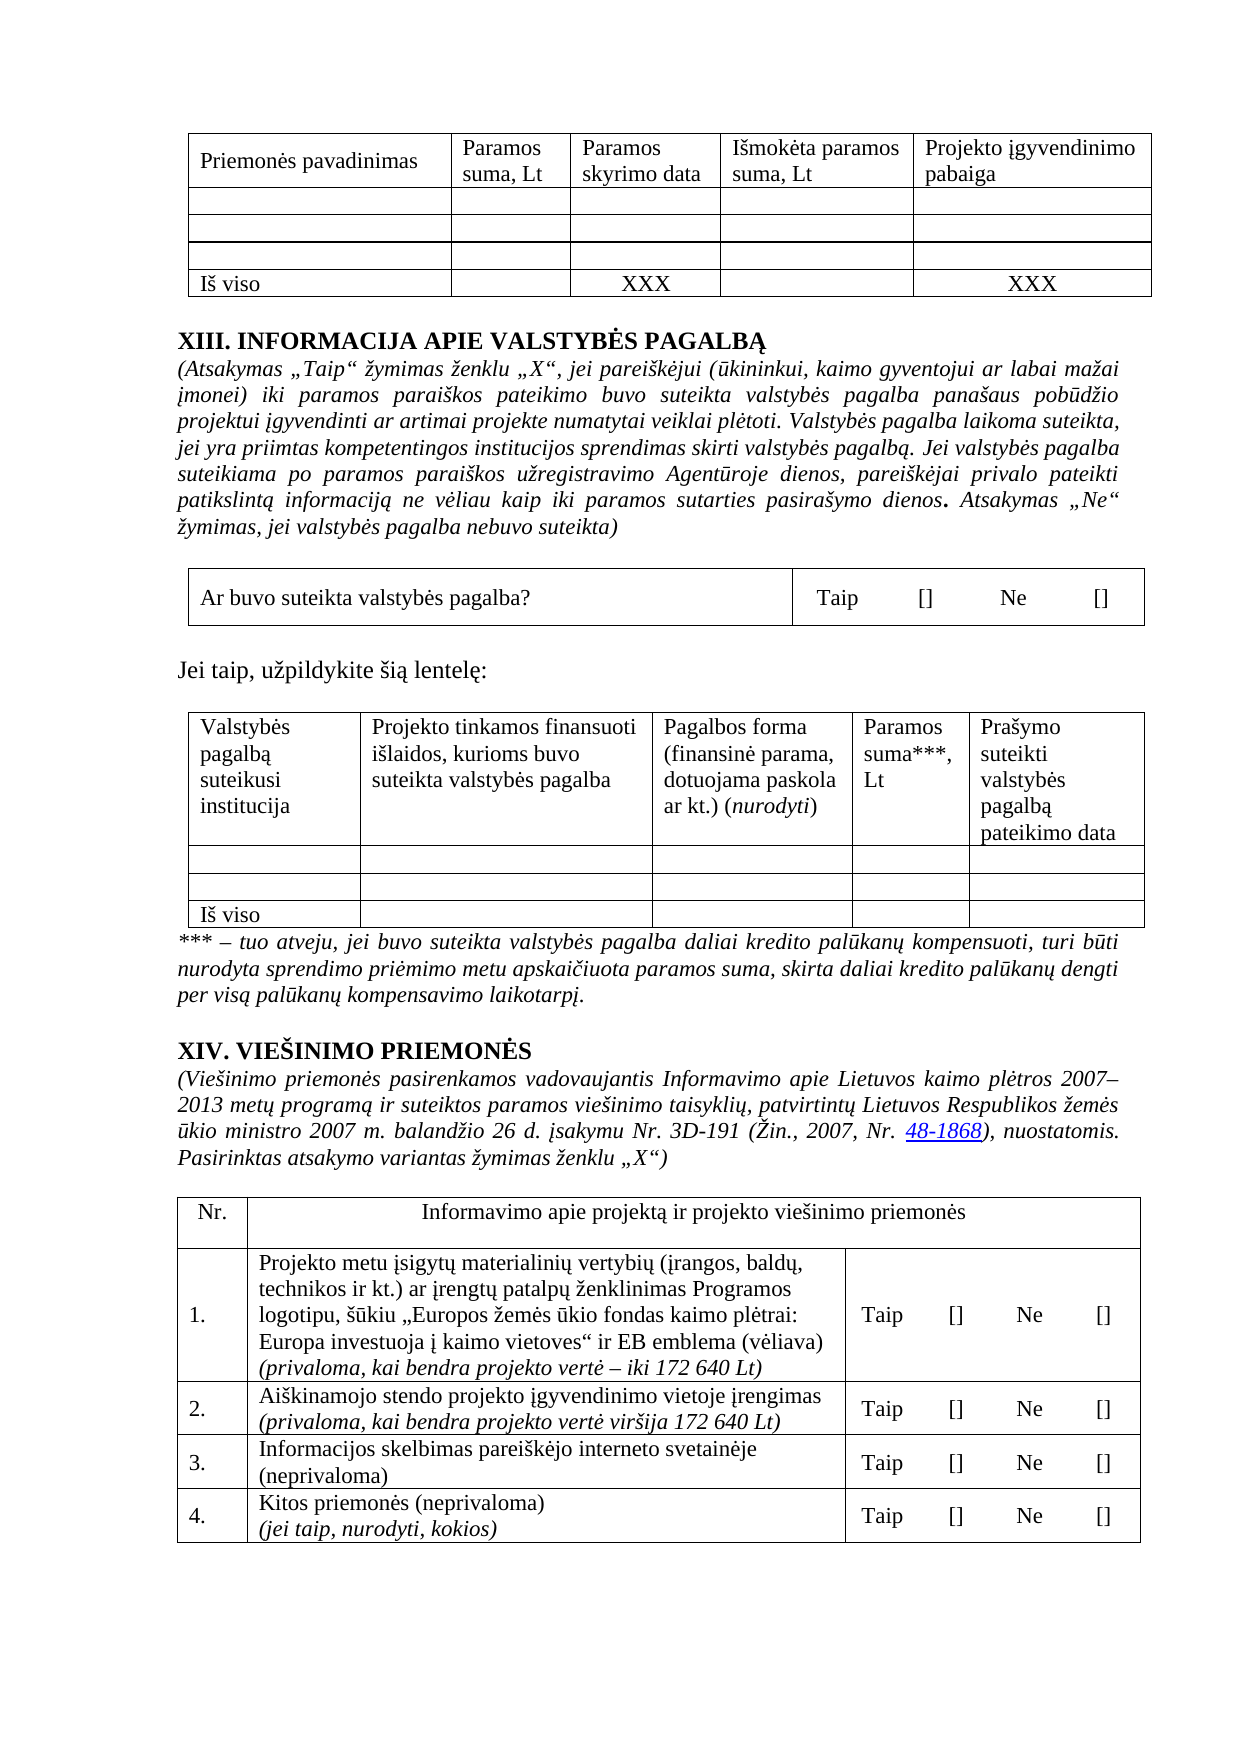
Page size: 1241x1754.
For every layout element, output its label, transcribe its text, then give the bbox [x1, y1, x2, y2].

table_cell [][] [919, 1382, 993, 1434]
table_cell [721, 270, 913, 296]
table_cell Ne [993, 1382, 1066, 1434]
table_cell [][] [919, 1489, 993, 1542]
table_cell [914, 188, 1151, 214]
table_cell Informacijos skelbimas pareiškėjo interneto svetainėje (neprivaloma) [248, 1435, 845, 1488]
text XIII. INFORMACIJA APIE VALSTYBĖS PAGALBĄ [177, 326, 1122, 355]
table_header Valstybės pagalbą suteikusi institucija [189, 713, 360, 845]
table_cell [653, 874, 852, 900]
table_header Prašymo suteikti valstybės pagalbą pateikimo data [970, 713, 1144, 845]
text XIV. VIEŠINIMO PRIEMONĖS [177, 1036, 1122, 1065]
table_cell Ne [993, 1435, 1066, 1488]
table_cell [189, 243, 451, 269]
table_header Taip [793, 569, 882, 625]
table_cell [452, 270, 570, 296]
table_header [][] [1057, 569, 1144, 625]
table_cell Kitos priemonės (neprivaloma) (jei taip, nurodyti, kokios) [248, 1489, 845, 1542]
table_cell 1. [178, 1249, 247, 1381]
table_cell [914, 243, 1151, 269]
table_cell [571, 243, 720, 269]
table_cell [853, 846, 969, 872]
table_cell Iš viso [189, 901, 360, 927]
text (Atsakymas „Taip“ žymimas ženklu „X“, jei pareiškėjui (ūkininkui, kaimo gyventojui ar labai mažai įmonei) iki paramos paraiškos pateikimo buvo suteikta valstybės pagalba panašaus pobūdžio projektui įgyvendinti ar artimai projekte numatytai veiklai plėtoti. Valstybės pagalba laikoma suteikta, jei yra priimtas kompetentingos institucijos sprendimas skirti valstybės pagalbą. Jei valstybės pagalba suteikiama po paramos paraiškos užregistravimo Agentūroje dienos, pareiškėjai privalo pateikti patikslintą informaciją ne vėliau kaip iki paramos sutarties pasirašymo dienos. Atsakymas „Ne“ žymimas, jei valstybės pagalba nebuvo suteikta) [177, 355, 1122, 539]
table_cell [361, 874, 652, 900]
table_cell XXX [571, 270, 720, 296]
table_cell Aiškinamojo stendo projekto įgyvendinimo vietoje įrengimas (privaloma, kai bendra projekto vertė viršija 172 640 Lt) [248, 1382, 845, 1434]
table_cell [853, 901, 969, 927]
table_header [][] [882, 569, 969, 625]
table_header Paramos skyrimo data [571, 134, 720, 187]
table_cell [452, 215, 570, 241]
table_cell [189, 874, 360, 900]
table_header Informavimo apie projektą ir projekto viešinimo priemonės [248, 1198, 1140, 1248]
table_header Projekto tinkamos finansuoti išlaidos, kurioms buvo suteikta valstybės pagalba [361, 713, 652, 845]
table_cell [721, 215, 913, 241]
text *** – tuo atveju, jei buvo suteikta valstybės pagalba daliai kredito palūkanų kompensuoti, turi būti nurodyta sprendimo priėmimo metu apskaičiuota paramos suma, skirta daliai kredito palūkanų dengti per visą palūkanų kompensavimo laikotarpį. [177, 928, 1122, 1007]
table_cell Projekto metu įsigytų materialinių vertybių (įrangos, baldų, technikos ir kt.) ar įrengtų patalpų ženklinimas Programos logotipu, šūkiu „Europos žemės ūkio fondas kaimo plėtrai: Europa investuoja į kaimo vietoves“ ir EB emblema (vėliava) (privaloma, kai bendra projekto vertė – iki 172 640 Lt) [248, 1249, 845, 1381]
table_header Paramos suma***, Lt [853, 713, 969, 845]
table_cell [452, 243, 570, 269]
table_cell [][] [919, 1435, 993, 1488]
table_cell Ne [993, 1249, 1066, 1381]
text Jei taip, užpildykite šią lentelę: [177, 655, 1122, 683]
table_header Paramos suma, Lt [452, 134, 570, 187]
table_cell [653, 846, 852, 872]
table_cell [][] [1066, 1435, 1140, 1488]
table_cell [970, 874, 1144, 900]
table_header Nr. [178, 1198, 247, 1248]
table_cell Taip [846, 1435, 919, 1488]
table_cell 4. [178, 1489, 247, 1542]
table_cell Iš viso [189, 270, 451, 296]
table_cell Taip [846, 1249, 919, 1381]
table_header Ar buvo suteikta valstybės pagalba? [189, 569, 792, 625]
table_cell [361, 901, 652, 927]
table_header Projekto įgyvendinimo pabaiga [914, 134, 1151, 187]
table_cell [853, 874, 969, 900]
table_cell Taip [846, 1382, 919, 1434]
table_cell [189, 846, 360, 872]
table_header Pagalbos forma (finansinė parama, dotuojama paskola ar kt.) (nurodyti) [653, 713, 852, 845]
table_cell [361, 846, 652, 872]
table_cell 3. [178, 1435, 247, 1488]
text (Viešinimo priemonės pasirenkamos vadovaujantis Informavimo apie Lietuvos kaimo plėtros 2007–2013 metų programą ir suteiktos paramos viešinimo taisyklių, patvirtintų Lietuvos Respublikos žemės ūkio ministro 2007 m. balandžio 26 d. įsakymu Nr. 3D-191 (Žin., 2007, Nr. 48-1868), nuostatomis. Pasirinktas atsakymo variantas žymimas ženklu „X“) [177, 1065, 1122, 1170]
table_cell [970, 901, 1144, 927]
table_cell 2. [178, 1382, 247, 1434]
table_cell Taip [846, 1489, 919, 1542]
table_header Ne [969, 569, 1057, 625]
table_cell [653, 901, 852, 927]
table_cell [][] [1066, 1249, 1140, 1381]
table_cell [914, 215, 1151, 241]
table_cell XXX [914, 270, 1151, 296]
table_cell [][] [919, 1249, 993, 1381]
table_cell [970, 846, 1144, 872]
table_cell [721, 243, 913, 269]
table_cell [452, 188, 570, 214]
table_header Išmokėta paramos suma, Lt [721, 134, 913, 187]
table_header Priemonės pavadinimas [189, 134, 451, 187]
table_cell Ne [993, 1489, 1066, 1542]
table_cell [721, 188, 913, 214]
table_cell [][] [1066, 1382, 1140, 1434]
table_cell [571, 188, 720, 214]
table_cell [189, 188, 451, 214]
table_cell [][] [1066, 1489, 1140, 1542]
table_cell [571, 215, 720, 241]
table_cell [189, 215, 451, 241]
